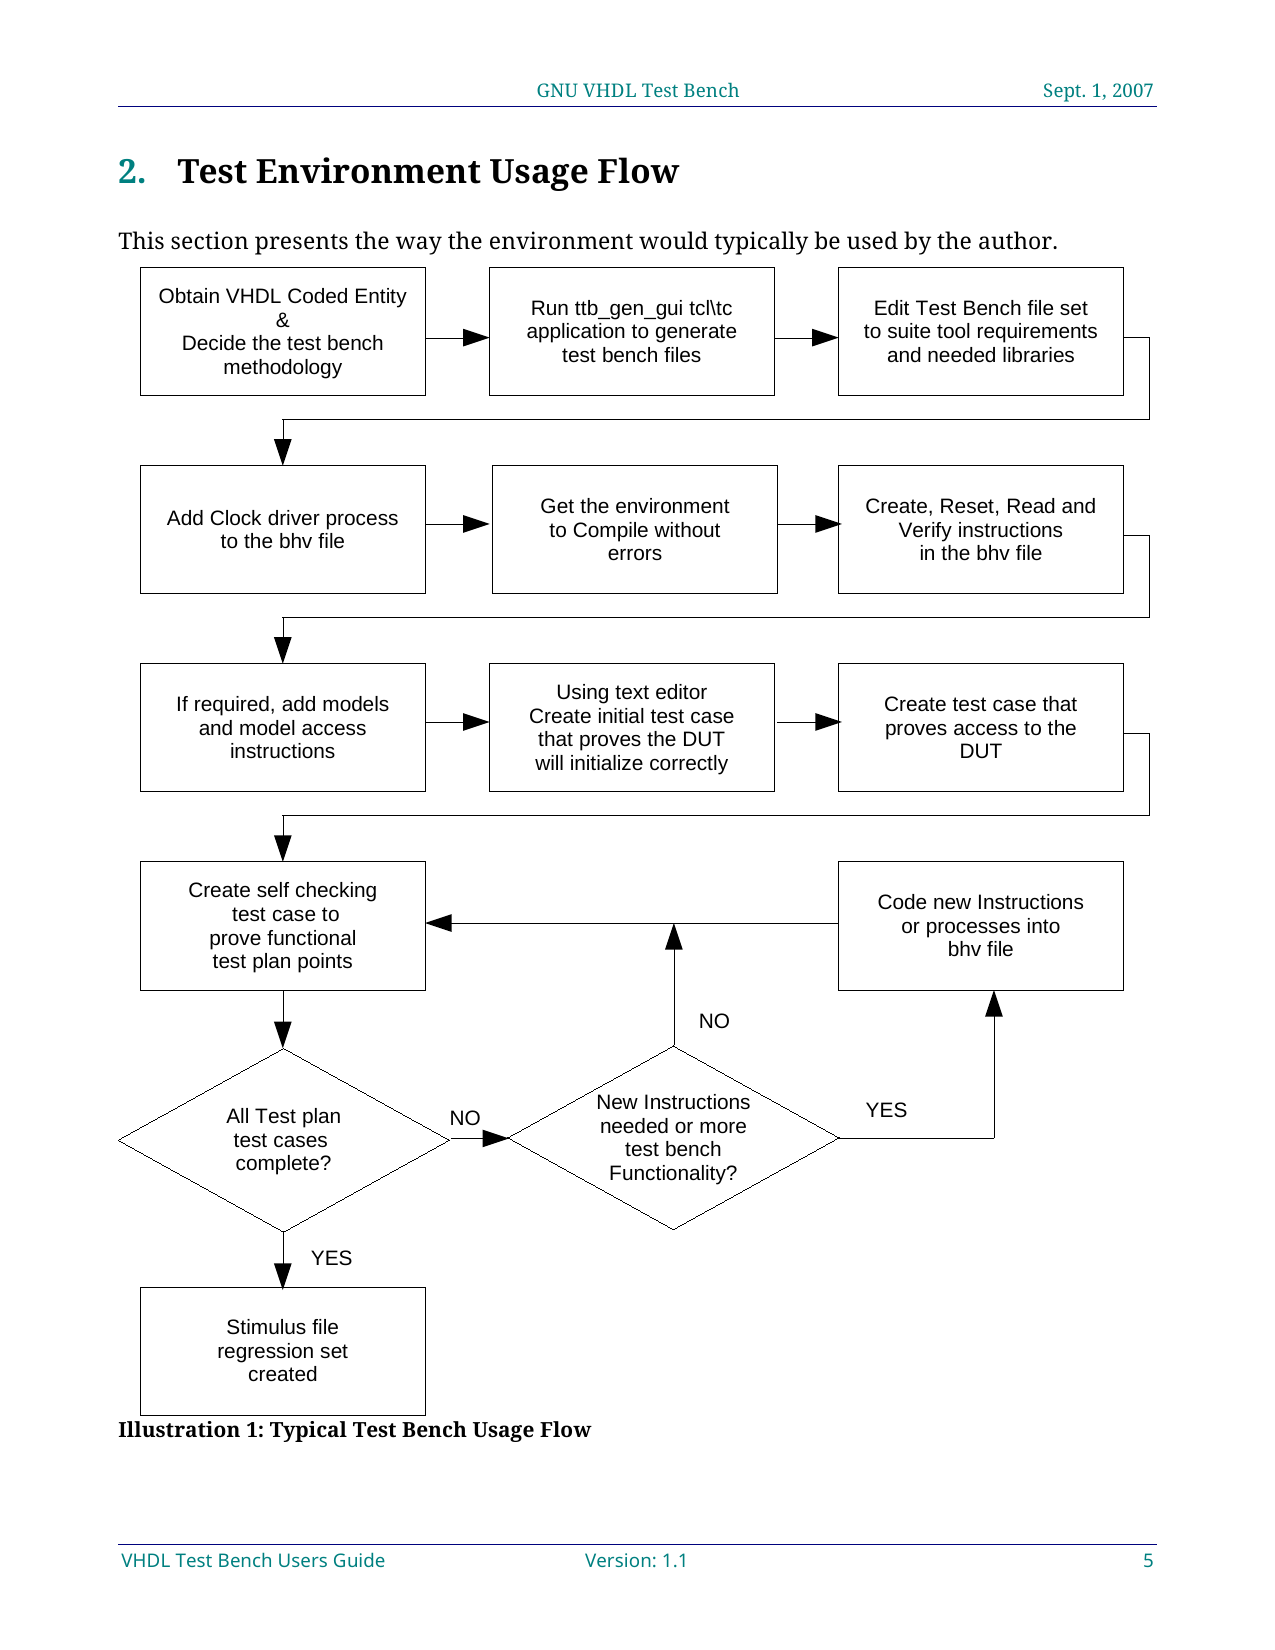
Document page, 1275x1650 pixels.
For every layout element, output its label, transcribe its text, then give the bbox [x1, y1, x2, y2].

text This section presents the way the environment would typically be used by the author. [118, 225, 1157, 256]
subtitle Test Environment Usage Flow [118, 148, 1157, 194]
text Illustration 1: Typical Test Bench Usage Flow [118, 280, 1149, 1444]
